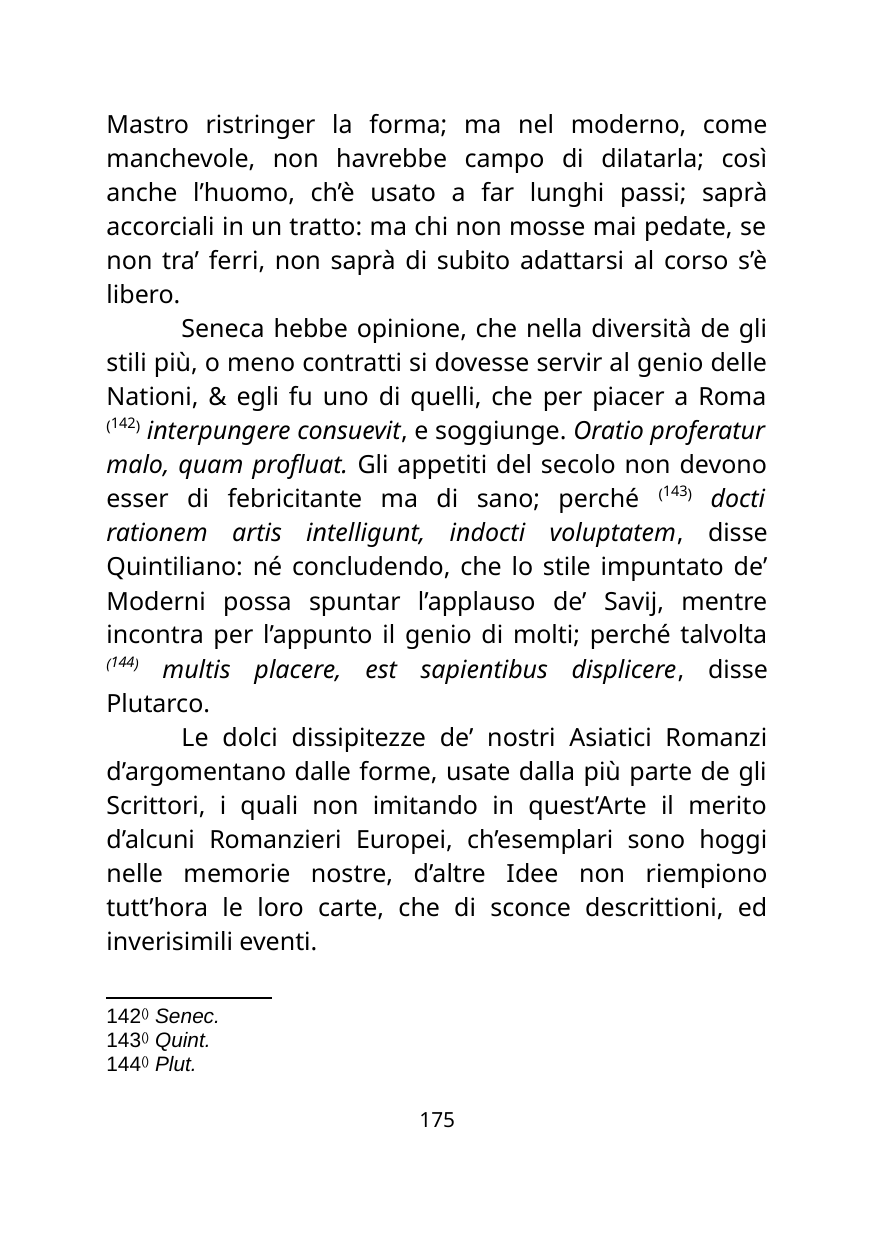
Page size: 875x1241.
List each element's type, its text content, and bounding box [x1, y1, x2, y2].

text Le dolci dissipitezze de’ nostri Asiatici Romanzi d’argomentano dalle forme, usate dalla più parte de gli Scrittori, i quali non imitando in quest’Arte il merito d’alcuni Romanzieri Europei, ch’esemplari sono hoggi nelle memorie nostre, d’altre Idee non riempiono tutt’hora le loro carte, che di sconce descrittioni, ed inverisimili eventi. [106, 719, 768, 958]
text () Senec. [106, 1004, 768, 1028]
text () Plut. [106, 1052, 768, 1076]
text () Quint. [106, 1028, 768, 1052]
text Mastro ristringer la forma; ma nel moderno, come manchevole, non havrebbe campo di dilatarla; così anche l’huomo, ch’è usato a far lunghi passi; saprà accorciali in un tratto: ma chi non mosse mai pedate, se non tra’ ferri, non saprà di subito adattarsi al corso s’è libero. [106, 106, 768, 311]
text Seneca hebbe opinione, che nella diversità de gli stili più, o meno contratti si dovesse servir al genio delle Nationi, & egli fu uno di quelli, che per piacer a Roma () interpungere consuevit, e soggiunge. Oratio proferatur malo, quam profluat. Gli appetiti del secolo non devono esser di febricitante ma di sano; perché () docti rationem artis intelligunt, indocti voluptatem, disse Quintiliano: né concludendo, che lo stile impuntato de’ Moderni possa spuntar l’applauso de’ Savij, mentre incontra per l’appunto il genio di molti; perché talvolta () multis placere, est sapientibus displicere, disse Plutarco. [106, 311, 768, 719]
